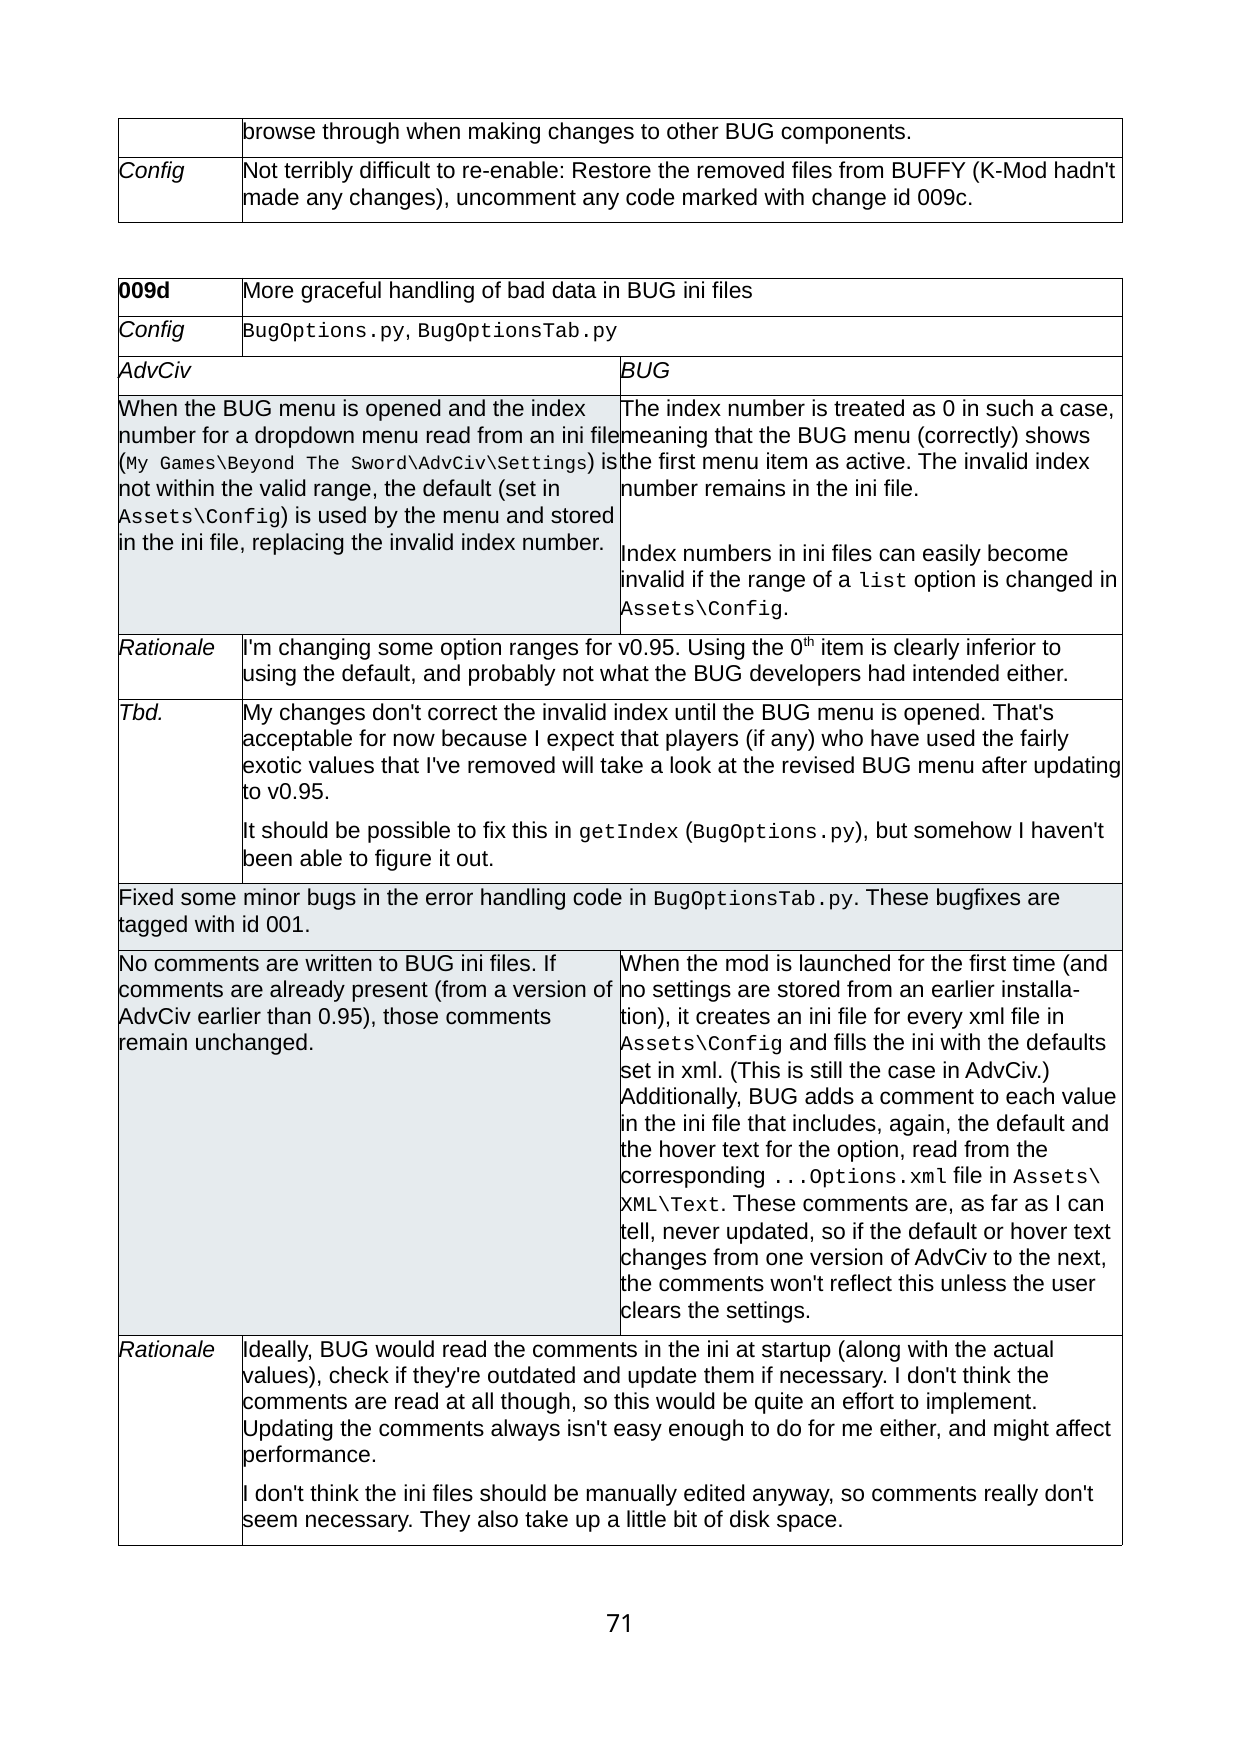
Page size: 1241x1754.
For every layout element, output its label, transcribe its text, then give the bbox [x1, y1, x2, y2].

table_cell Rationale [119, 1336, 242, 1545]
table_header 009d [119, 279, 242, 316]
table_cell No comments are written to BUG ini files. If comments are already present (from a version of AdvCiv earlier than 0.95), those comments remain unchanged. [119, 951, 620, 1335]
table_cell Ideally, BUG would read the comments in the ini at startup (along with the actual values), check if they're outdated and update them if necessary. I don't think the comments are read at all though, so this would be quite an effort to implement. Updating the comments always isn't easy enough to do for me either, and might affect performance. I don't think the ini files should be manually edited anyway, so comments really don't seem necessary. They also take up a little bit of disk space. [243, 1336, 1122, 1545]
table_cell When the mod is launched for the first time (and no settings are stored from an earlier installa­tion), it creates an ini file for every xml file in Assets\Config and fills the ini with the defaults set in xml. (This is still the case in AdvCiv.) Additionally, BUG adds a comment to each value in the ini file that includes, again, the default and the hover text for the option, read from the corresponding ...Options.xml file in Assets\XML\Text. These comments are, as far as I can tell, never updated, so if the default or hover text changes from one version of AdvCiv to the next, the comments won't reflect this unless the user clears the settings. [621, 951, 1122, 1335]
table_cell I'm changing some option ranges for v0.95. Using the 0th item is clearly inferior to using the default, and probably not what the BUG developers had intended either. [243, 635, 1122, 699]
table_cell Not terribly difficult to re-enable: Restore the removed files from BUFFY (K-Mod hadn't made any changes), uncomment any code marked with change id 009c. [243, 158, 1122, 222]
table_cell Rationale [119, 635, 242, 699]
table_cell Config [119, 317, 242, 356]
table_cell When the BUG menu is opened and the index number for a dropdown menu read from an ini file (My Games\Beyond The Sword\AdvCiv\Settings) is not within the valid range, the default (set in Assets\Config) is used by the menu and stored in the ini file, replacing the invalid index number. [119, 396, 620, 634]
table_cell Config [119, 158, 242, 222]
table_cell BUG [621, 357, 1122, 395]
table_cell My changes don't correct the invalid index until the BUG menu is opened. That's acceptable for now because I expect that players (if any) who have used the fairly exotic values that I've removed will take a look at the revised BUG menu after updating to v0.95. It should be possible to fix this in getIndex (BugOptions.py), but somehow I haven't been able to figure it out. [243, 700, 1122, 883]
table_cell Fixed some minor bugs in the error handling code in BugOptionsTab.py. These bugfixes are tagged with id 001. [119, 884, 1122, 950]
table_cell BugOptions.py, BugOptionsTab.py [243, 317, 1122, 356]
table_cell [119, 119, 242, 157]
table_cell AdvCiv [119, 357, 620, 395]
table_cell The index number is treated as 0 in such a case, meaning that the BUG menu (correctly) shows the first menu item as active. The invalid index number remains in the ini file. Index numbers in ini files can easily become invalid if the range of a list option is changed in Assets\Config. [621, 396, 1122, 634]
table_cell browse through when making changes to other BUG components. [243, 119, 1122, 157]
table_header More graceful handling of bad data in BUG ini files [243, 279, 1122, 316]
table_cell Tbd. [119, 700, 242, 883]
